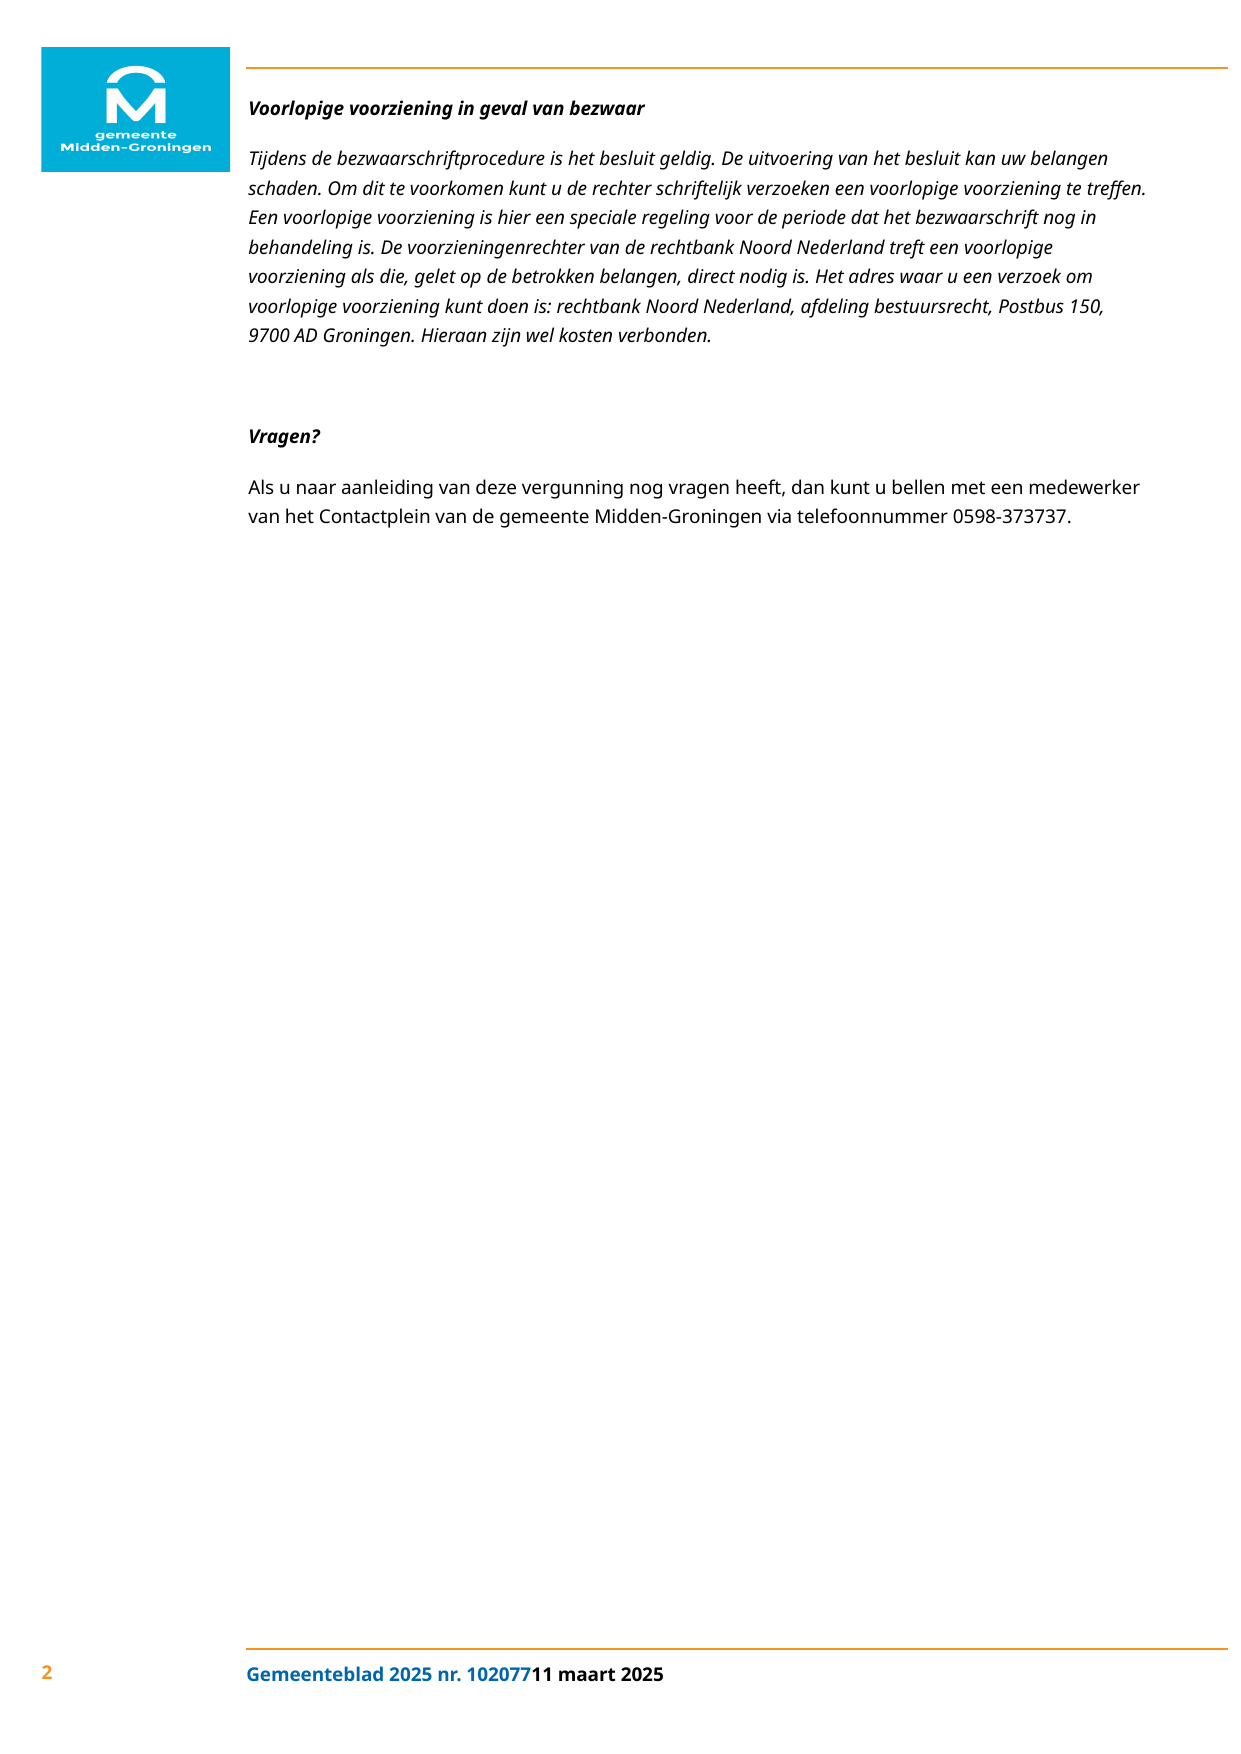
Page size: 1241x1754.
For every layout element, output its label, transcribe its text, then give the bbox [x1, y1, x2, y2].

text Voorlopige voorziening in geval van bezwaar [248, 95, 1152, 121]
picture [108, 66, 164, 82]
text Als u naar aanleiding van deze vergunning nog vragen heeft, dan kunt u bellen met een medewerker van het Contactplein van de gemeente Midden-Groningen via telefoonnummer 0598-373737. [248, 474, 1152, 529]
picture [107, 89, 165, 122]
text Tijdens de bezwaarschriftprocedure is het besluit geldig. De uitvoering van het besluit kan uw belangen schaden. Om dit te voorkomen kunt u de rechter schriftelijk verzoeken een voorlopige voorziening te treffen. Een voorlopige voorziening is hier een speciale regeling voor de periode dat het bezwaarschrift nog in behandeling is. De voorzieningenrechter van de rechtbank Noord Nederland treft een voorlopige voorziening als die, gelet op de betrokken belangen, direct nodig is. Het adres waar u een verzoek om voorlopige voorziening kunt doen is: rechtbank Noord Nederland, afdeling bestuursrecht, Postbus 150, 9700 AD Groningen. Hieraan zijn wel kosten verbonden. [248, 145, 1152, 348]
text Vragen? [248, 423, 1152, 449]
picture [184, 146, 190, 153]
